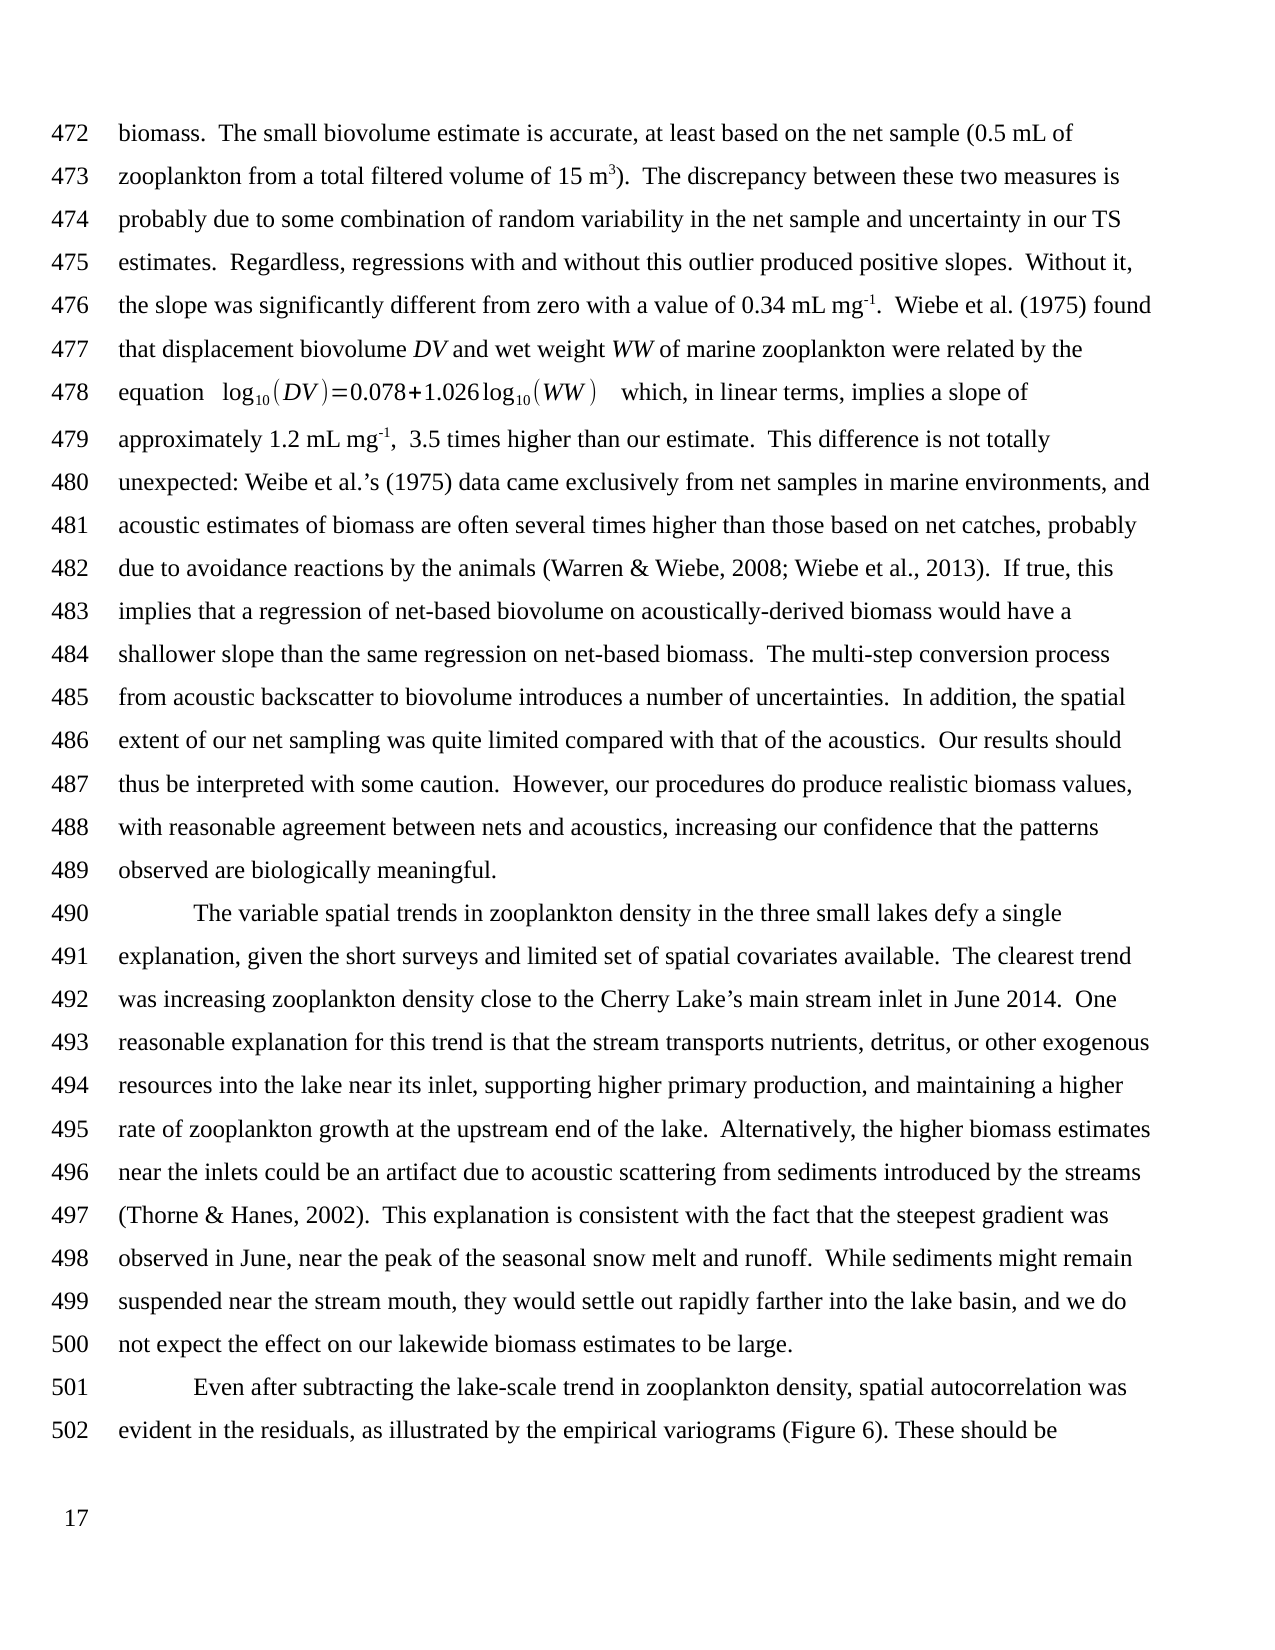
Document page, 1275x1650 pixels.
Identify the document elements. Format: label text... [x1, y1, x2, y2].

text The variable spatial trends in zooplankton density in the three small lakes defy a single explanation, given the short surveys and limited set of spatial covariates available. The clearest trend was increasing zooplankton density close to the Cherry Lake’s main stream inlet in June 2014. One reasonable explanation for this trend is that the stream transports nutrients, detritus, or other exogenous resources into the lake near its inlet, supporting higher primary production, and maintaining a higher rate of zooplankton growth at the upstream end of the lake. Alternatively, the higher biomass estimates near the inlets could be an artifact due to acoustic scattering from sediments introduced by the streams (Thorne & Hanes, 2002)⁠. This explanation is consistent with the fact that the steepest gradient was observed in June, near the peak of the seasonal snow melt and runoff. While sediments might remain suspended near the stream mouth, they would settle out rapidly farther into the lake basin, and we do not expect the effect on our lakewide biomass estimates to be large. [118, 898, 1157, 1358]
text Even after subtracting the lake-scale trend in zooplankton density, spatial autocorrelation was evident in the residuals, as illustrated by the empirical variograms (Figure 6). These should be [118, 1372, 1157, 1444]
text biomass. The small biovolume estimate is accurate, at least based on the net sample (0.5 mL of zooplankton from a total filtered volume of 15 m3). The discrepancy between these two measures is probably due to some combination of random variability in the net sample and uncertainty in our TS estimates. Regardless, regressions with and without this outlier produced positive slopes. Without it, the slope was significantly different from zero with a value of 0.34 mL mg-1. Wiebe et al. (1975)⁠ found that displacement biovolume DV and wet weight WW of marine zooplankton were related by the equation which, in linear terms, implies a slope of approximately 1.2 mL mg-1, 3.5 times higher than our estimate. This difference is not totally unexpected: Weibe et al.’s (1975) data came exclusively from net samples in marine environments, and acoustic estimates of biomass are often several times higher than those based on net catches, probably due to avoidance reactions by the animals (Warren & Wiebe, 2008; Wiebe et al., 2013)⁠. If true, this implies that a regression of net-based biovolume on acoustically-derived biomass would have a shallower slope than the same regression on net-based biomass. The multi-step conversion process from acoustic backscatter to biovolume introduces a number of uncertainties. In addition, the spatial extent of our net sampling was quite limited compared with that of the acoustics. Our results should thus be interpreted with some caution. However, our procedures do produce realistic biomass values, with reasonable agreement between nets and acoustics, increasing our confidence that the patterns observed are biologically meaningful. [118, 118, 1157, 884]
